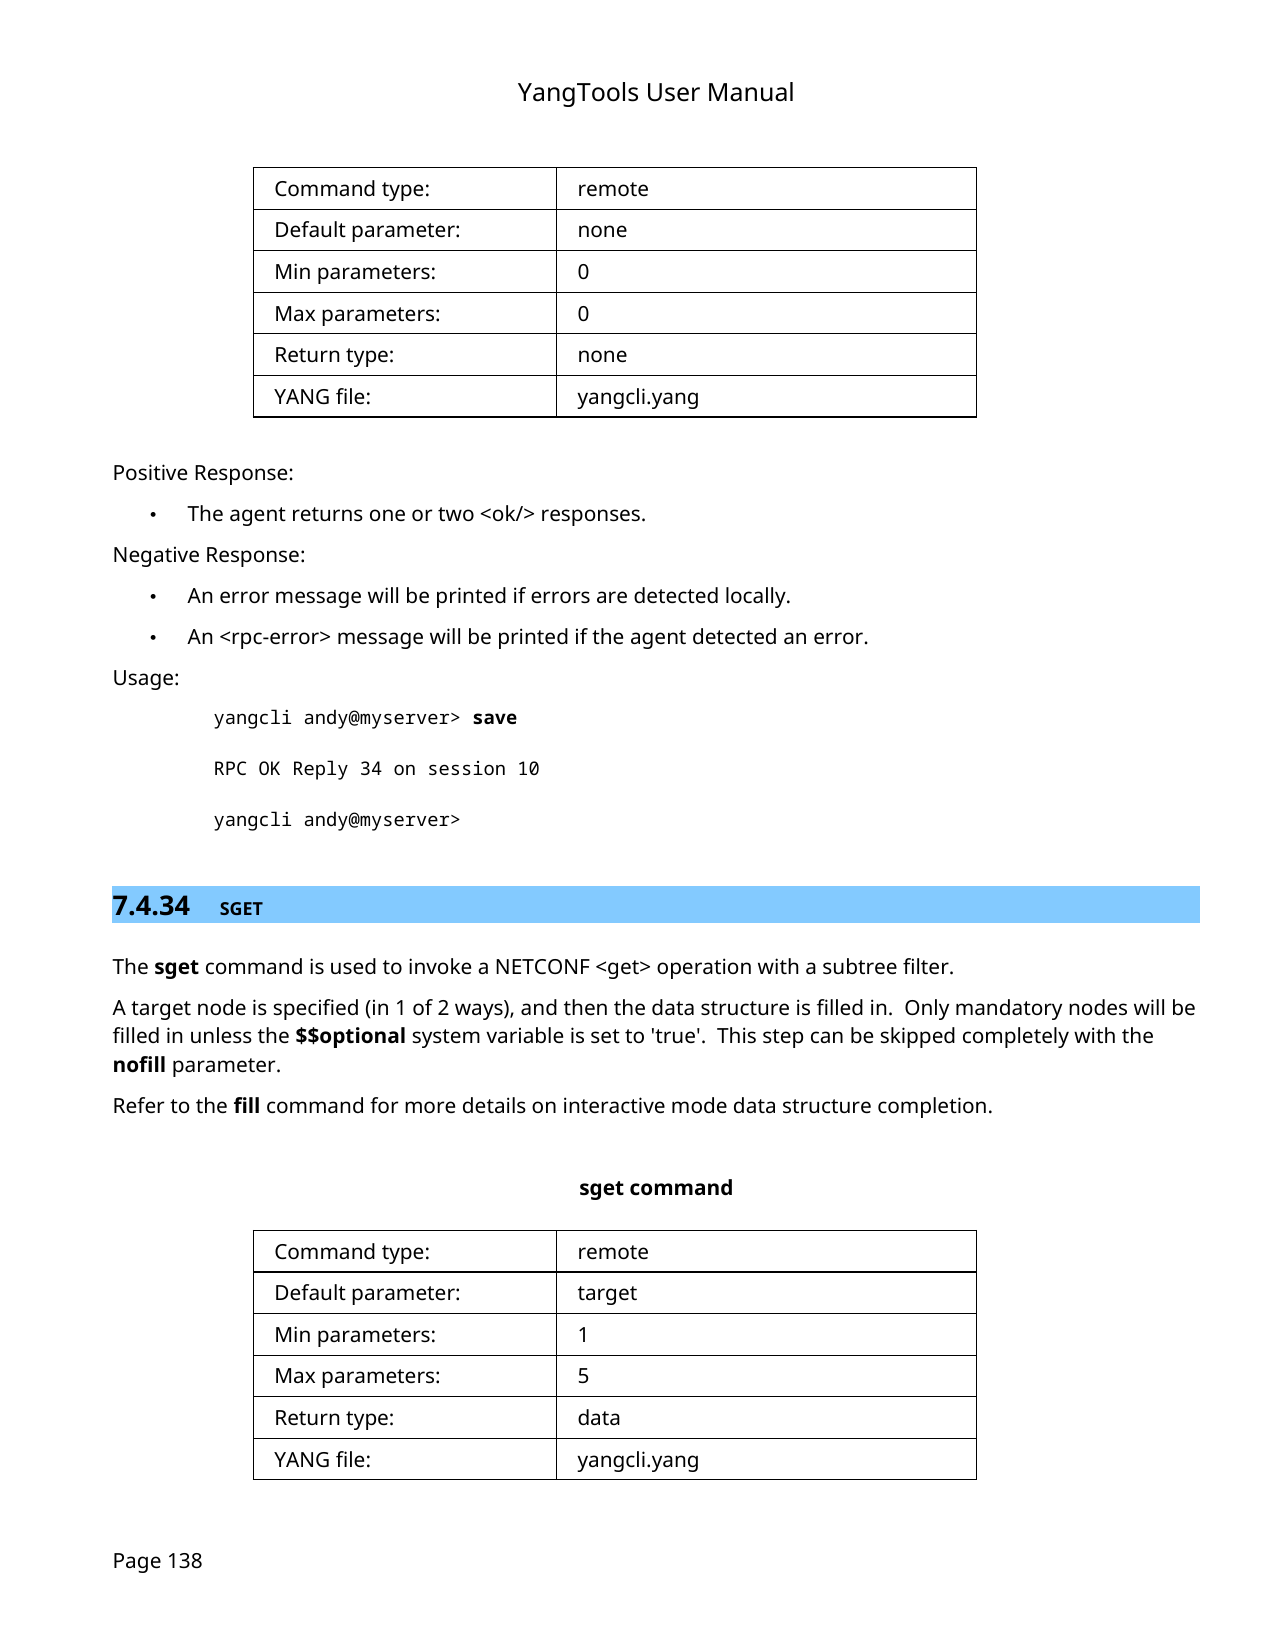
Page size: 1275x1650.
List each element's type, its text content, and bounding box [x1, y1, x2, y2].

subtitle sget [112, 886, 1200, 923]
table_cell Max parameters: [254, 293, 556, 333]
text Usage: [112, 663, 1200, 691]
table_cell Min parameters: [254, 1314, 556, 1354]
table_cell target [557, 1273, 976, 1313]
text Positive Response: [112, 458, 1200, 487]
table_cell 5 [557, 1356, 976, 1396]
list An <rpc-error> message will be printed if the agent detected an error. [150, 622, 1200, 651]
table_cell yangcli.yang [557, 1439, 976, 1479]
table_cell data [557, 1397, 976, 1438]
table_cell Return type: [254, 334, 556, 375]
table_cell yangcli.yang [557, 376, 976, 416]
list An error message will be printed if errors are detected locally. [150, 581, 1200, 609]
table_header Command type: [254, 1231, 556, 1271]
table_header remote [557, 168, 976, 208]
table_cell none [557, 334, 976, 375]
table_header Command type: [254, 168, 556, 208]
table_cell Max parameters: [254, 1356, 556, 1396]
text yangcli andy@myserver> save RPC OK Reply 34 on session 10 yangcli andy@myserver> [139, 704, 1200, 857]
table_cell none [557, 210, 976, 250]
subtitle sget command [127, 1173, 1185, 1201]
text Refer to the fill command for more details on interactive mode data structure completion. [112, 1091, 1200, 1119]
text Negative Response: [112, 540, 1200, 569]
table_cell Min parameters: [254, 251, 556, 292]
table_cell 0 [557, 293, 976, 333]
table_cell Default parameter: [254, 1273, 556, 1313]
table_cell 1 [557, 1314, 976, 1354]
text The sget command is used to invoke a NETCONF <get> operation with a subtree filter. [112, 952, 1200, 981]
table_cell Return type: [254, 1397, 556, 1438]
text A target node is specified (in 1 of 2 ways), and then the data structure is filled in. Only mandatory nodes will be filled in unless the $$optional system variable is set to 'true'. This step can be skipped completely with the nofill parameter. [112, 993, 1200, 1078]
table_cell YANG file: [254, 1439, 556, 1479]
table_cell 0 [557, 251, 976, 292]
table_cell YANG file: [254, 376, 556, 416]
list The agent returns one or two <ok/> responses. [150, 499, 1200, 528]
table_header remote [557, 1231, 976, 1271]
table_cell Default parameter: [254, 210, 556, 250]
